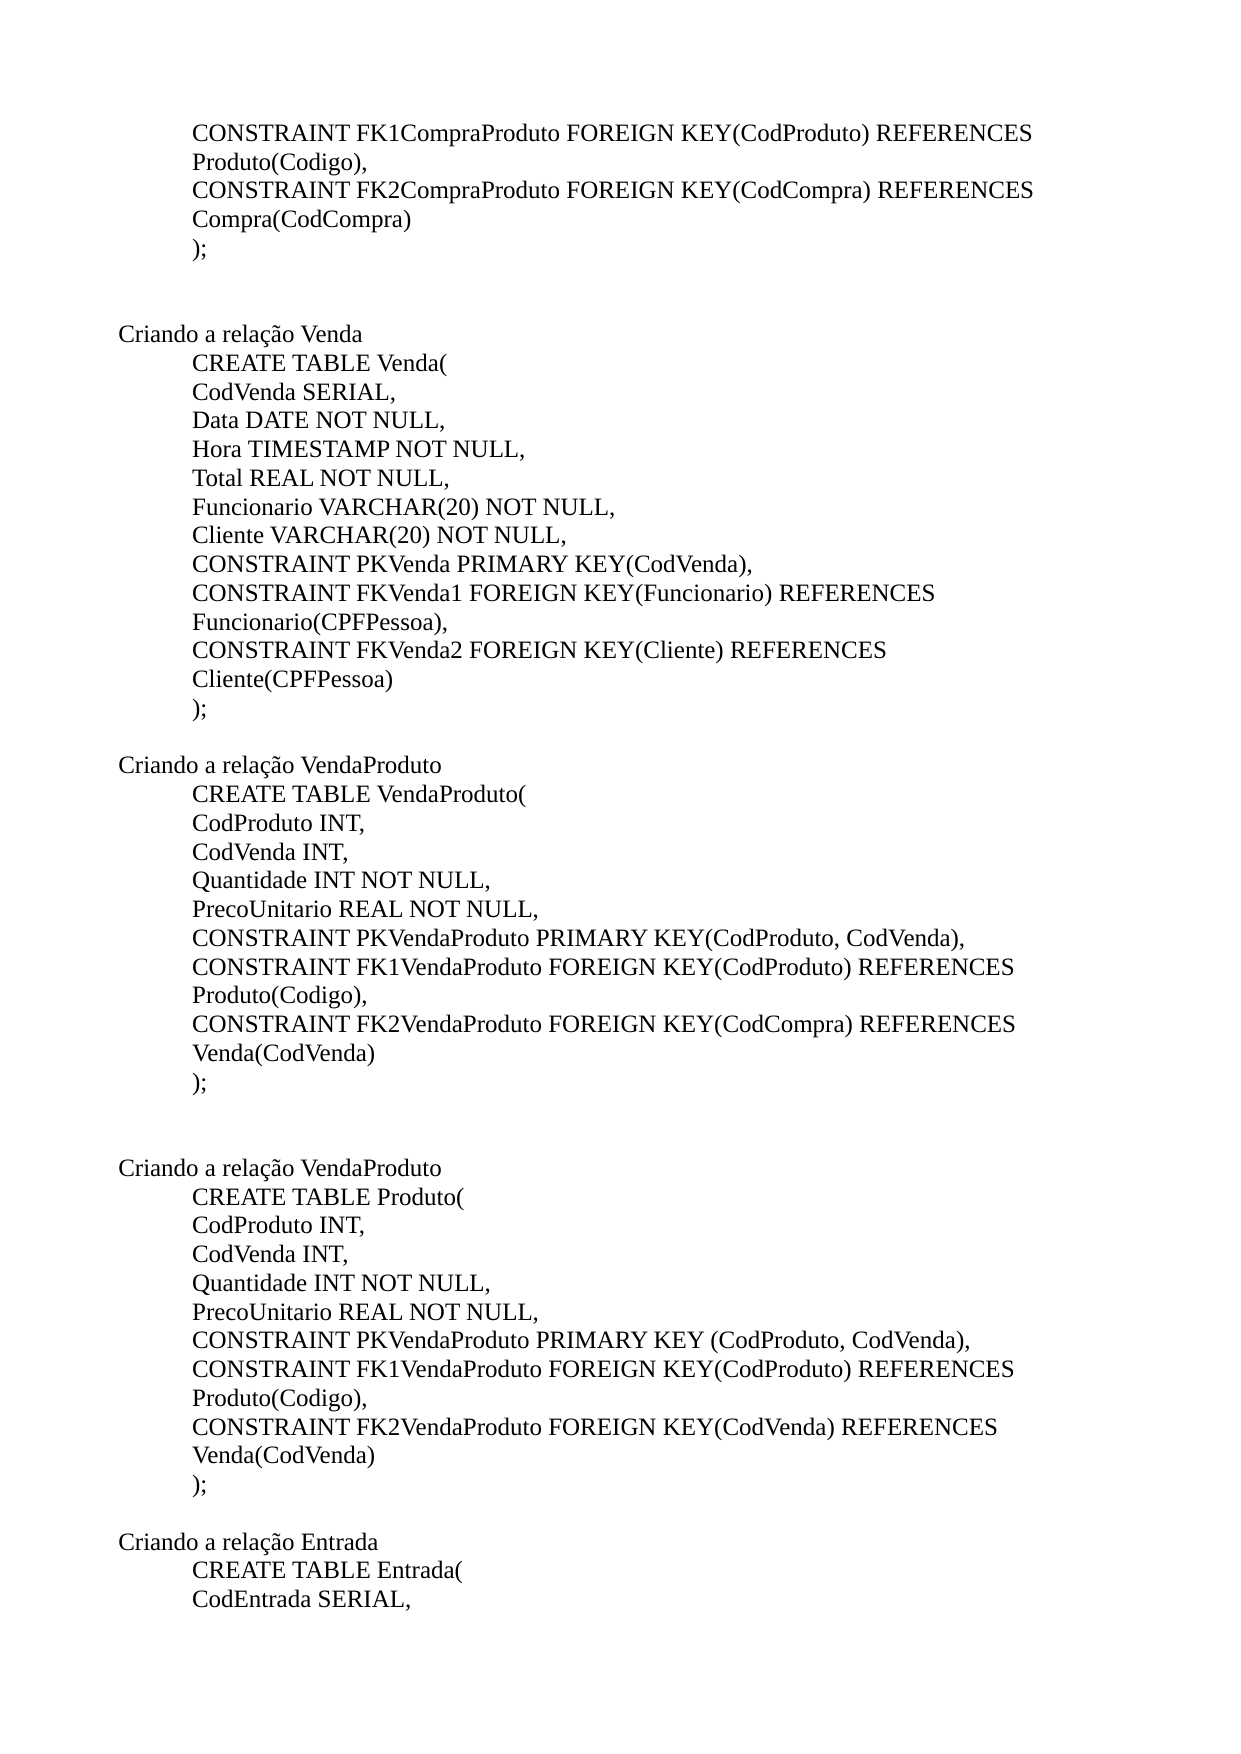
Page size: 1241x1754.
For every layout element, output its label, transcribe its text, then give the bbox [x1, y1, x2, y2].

text CONSTRAINT PKVenda PRIMARY KEY(CodVenda), [118, 549, 1122, 578]
text CONSTRAINT FKVenda2 FOREIGN KEY(Cliente) REFERENCES Cliente(CPFPessoa) [118, 636, 1122, 693]
text Criando a relação Venda [118, 319, 1122, 348]
text CONSTRAINT PKVendaProduto PRIMARY KEY (CodProduto, CodVenda), [118, 1326, 1122, 1354]
text CONSTRAINT FK2VendaProduto FOREIGN KEY(CodVenda) REFERENCES Venda(CodVenda) [118, 1412, 1122, 1469]
text CodVenda INT, [118, 837, 1122, 866]
text CREATE TABLE VendaProduto( [118, 779, 1122, 808]
text ); [118, 1067, 1122, 1096]
text CodVenda SERIAL, [118, 377, 1122, 406]
text Criando a relação Entrada [118, 1527, 1122, 1556]
text CREATE TABLE Produto( [118, 1182, 1122, 1211]
text ); [118, 693, 1122, 722]
text Quantidade INT NOT NULL, [118, 866, 1122, 894]
text Total REAL NOT NULL, [118, 463, 1122, 492]
text CREATE TABLE Entrada( [118, 1556, 1122, 1584]
text CONSTRAINT FKVenda1 FOREIGN KEY(Funcionario) REFERENCES Funcionario(CPFPessoa), [118, 578, 1122, 636]
text Data DATE NOT NULL, [118, 406, 1122, 434]
text PrecoUnitario REAL NOT NULL, [118, 894, 1122, 923]
text CONSTRAINT PKVendaProduto PRIMARY KEY(CodProduto, CodVenda), [118, 923, 1122, 952]
text PrecoUnitario REAL NOT NULL, [118, 1297, 1122, 1326]
text CodVenda INT, [118, 1239, 1122, 1268]
text CONSTRAINT FK1VendaProduto FOREIGN KEY(CodProduto) REFERENCES Produto(Codigo), [118, 952, 1122, 1009]
text Cliente VARCHAR(20) NOT NULL, [118, 521, 1122, 549]
text CREATE TABLE Venda( [118, 348, 1122, 377]
text CONSTRAINT FK1VendaProduto FOREIGN KEY(CodProduto) REFERENCES Produto(Codigo), [118, 1354, 1122, 1412]
text Funcionario VARCHAR(20) NOT NULL, [118, 492, 1122, 521]
text Hora TIMESTAMP NOT NULL, [118, 434, 1122, 463]
text CONSTRAINT FK2VendaProduto FOREIGN KEY(CodCompra) REFERENCES Venda(CodVenda) [118, 1009, 1122, 1067]
text ); [118, 233, 1122, 262]
text CodEntrada SERIAL, [118, 1584, 1122, 1613]
text ); [118, 1469, 1122, 1498]
text CONSTRAINT FK1CompraProduto FOREIGN KEY(CodProduto) REFERENCES Produto(Codigo), [118, 118, 1122, 176]
text Quantidade INT NOT NULL, [118, 1268, 1122, 1297]
text CONSTRAINT FK2CompraProduto FOREIGN KEY(CodCompra) REFERENCES Compra(CodCompra) [118, 176, 1122, 233]
text Criando a relação VendaProduto [118, 1153, 1122, 1182]
text CodProduto INT, [118, 1211, 1122, 1239]
text CodProduto INT, [118, 808, 1122, 837]
text Criando a relação VendaProduto [118, 751, 1122, 779]
